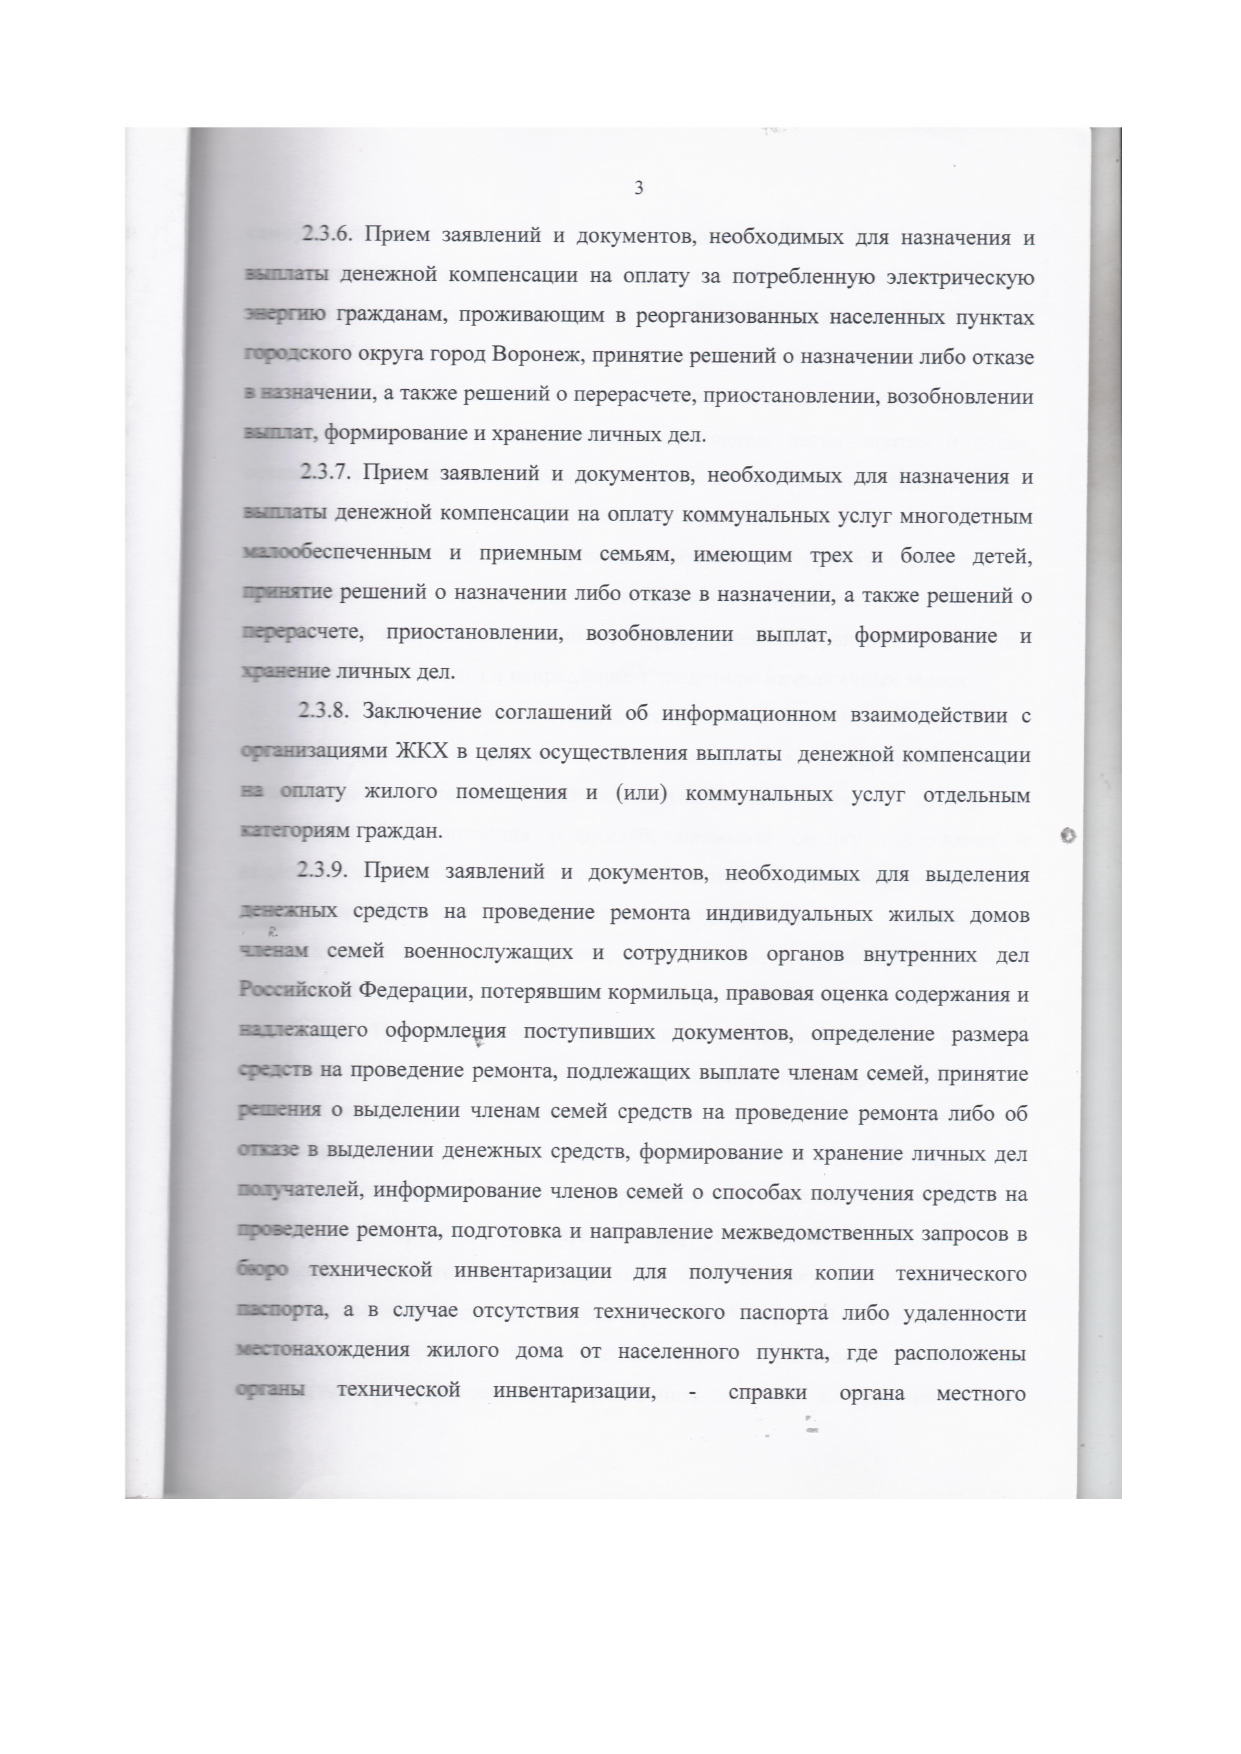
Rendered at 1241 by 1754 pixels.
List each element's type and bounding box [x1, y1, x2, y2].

picture [118, 118, 1122, 1499]
